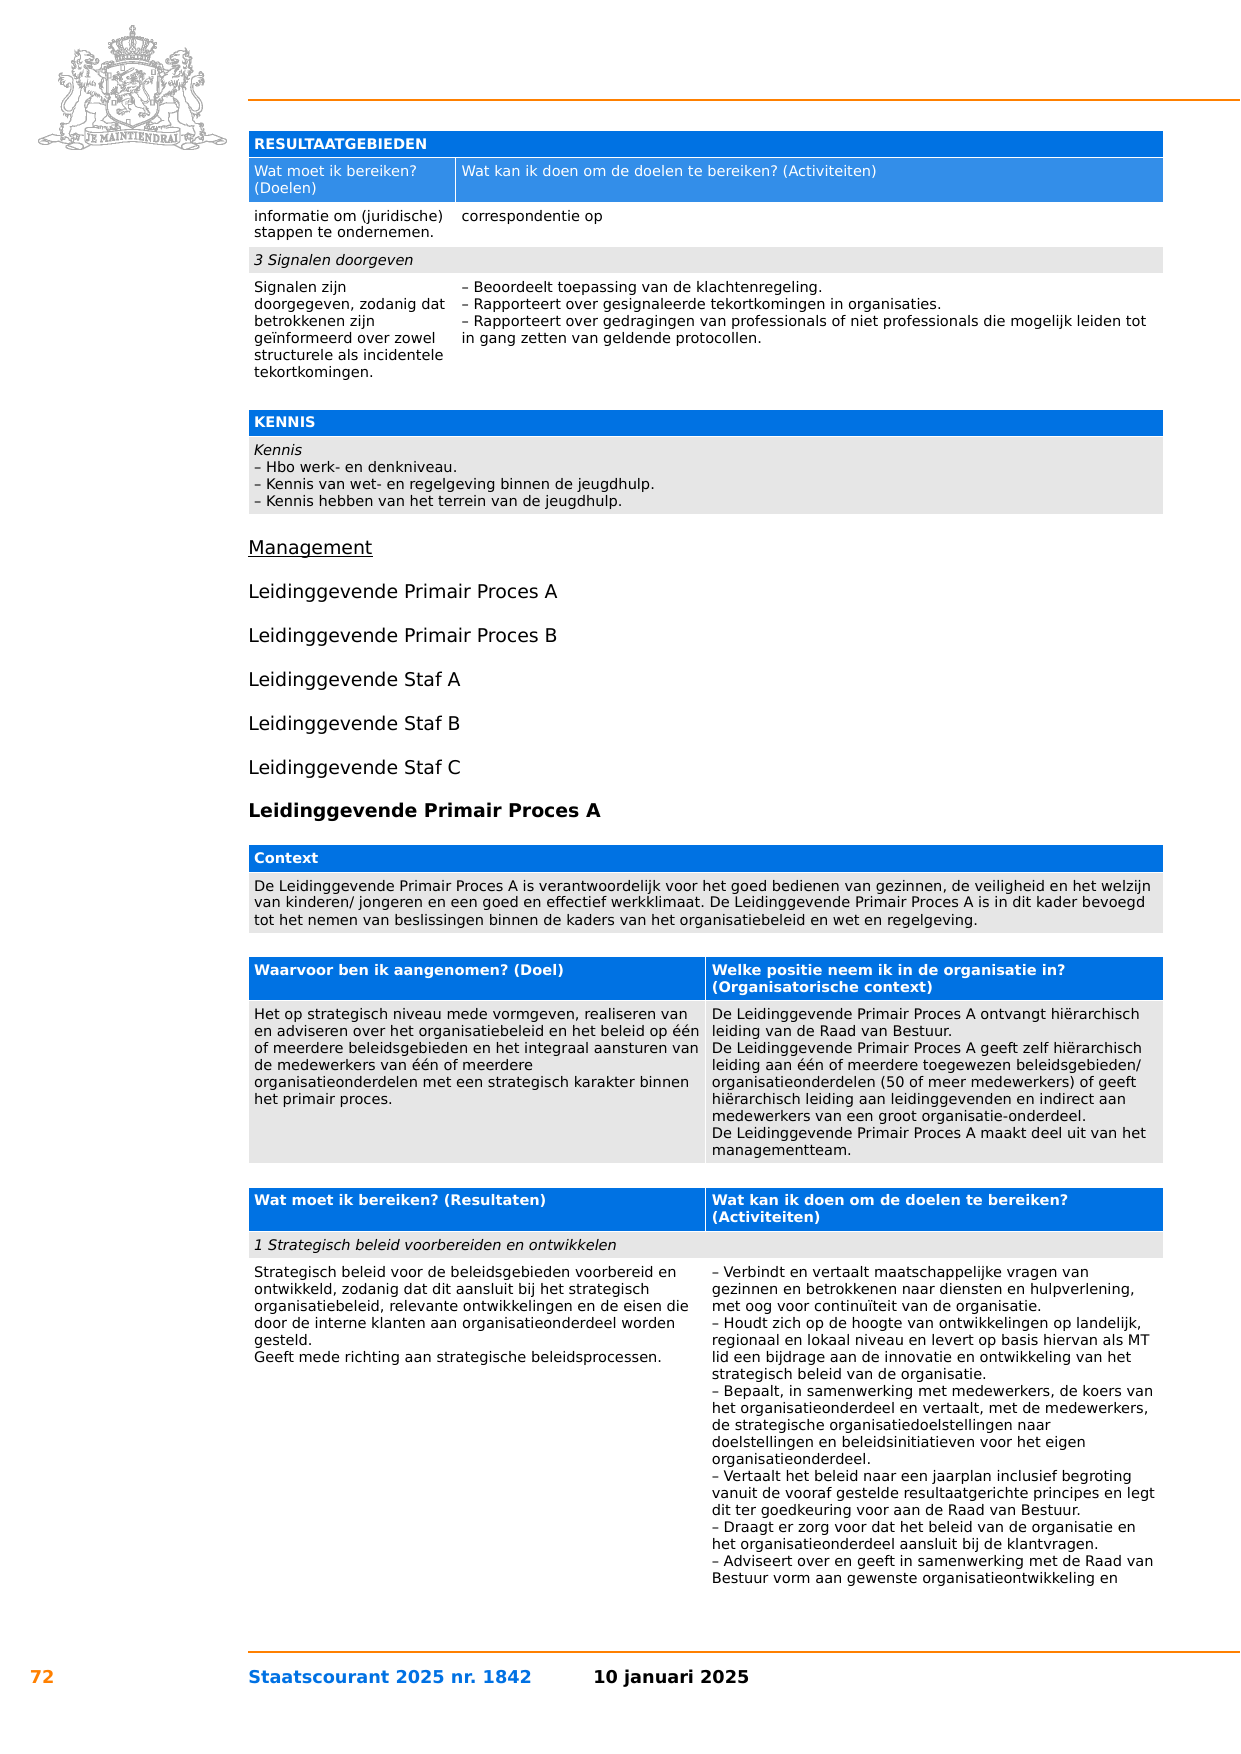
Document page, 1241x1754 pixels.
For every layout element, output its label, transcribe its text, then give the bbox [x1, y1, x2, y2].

text Management [248, 537, 1163, 559]
table_cell Wat moet ik bereiken? (Doelen) [249, 158, 455, 202]
table_cell Kennis – Hbo werk- en denkniveau. – Kennis van wet- en regelgeving binnen de jeugdhulp. – Kennis hebben van het terrein van de jeugdhulp. [249, 437, 1163, 514]
text Leidinggevende Primair Proces B [248, 625, 1163, 647]
table_cell 1 Strategisch beleid voorbereiden en ontwikkelen [249, 1232, 1163, 1258]
table_cell correspondentie op [456, 203, 1163, 246]
table_header Welke positie neem ik in de organisatie in? (Organisatorische context) [706, 957, 1163, 1000]
text Leidinggevende Staf A [248, 669, 1163, 691]
table_header Wat moet ik bereiken? (Resultaten) [249, 1188, 705, 1231]
table_header Wat kan ik doen om de doelen te bereiken? (Activiteiten) [706, 1188, 1163, 1231]
table_header Waarvoor ben ik aangenomen? (Doel) [249, 957, 705, 1000]
table_header KENNIS [249, 410, 1163, 436]
table_header Context [249, 845, 1163, 872]
text Leidinggevende Staf C [248, 757, 1163, 778]
table_cell De Leidinggevende Primair Proces A is verantwoordelijk voor het goed bedienen van gezinnen, de veiligheid en het welzijn van kinderen/ jongeren en een goed en effectief werkklimaat. De Leidinggevende Primair Proces A is in dit kader bevoegd tot het nemen van beslissingen binnen de kaders van het organisatiebeleid en wet en regelgeving. [249, 873, 1163, 933]
table_cell – Verbindt en vertaalt maatschappelijke vragen van gezinnen en betrokkenen naar diensten en hulpverlening, met oog voor continuïteit van de organisatie. – Houdt zich op de hoogte van ontwikkelingen op landelijk, regionaal en lokaal niveau en levert op basis hiervan als MT lid een bijdrage aan de innovatie en ontwikkeling van het strategisch beleid van de organisatie. – Bepaalt, in samenwerking met medewerkers, de koers van het organisatieonderdeel en vertaalt, met de medewerkers, de strategische organisatiedoelstellingen naar doelstellingen en beleidsinitiatieven voor het eigen organisatieonderdeel. – Vertaalt het beleid naar een jaarplan inclusief begroting vanuit de vooraf gestelde resultaatgerichte principes en legt dit ter goedkeuring voor aan de Raad van Bestuur. – Draagt er zorg voor dat het beleid van de organisatie en het organisatieonderdeel aansluit bij de klantvragen. – Adviseert over en geeft in samenwerking met de Raad van Bestuur vorm aan gewenste organisatieontwikkeling en [706, 1259, 1163, 1591]
table_cell Strategisch beleid voor de beleidsgebieden voorbereid en ontwikkeld, zodanig dat dit aansluit bij het strategisch organisatiebeleid, relevante ontwikkelingen en de eisen die door de interne klanten aan organisatieonderdeel worden gesteld. Geeft mede richting aan strategische beleidsprocessen. [249, 1259, 705, 1591]
table_cell Signalen zijn doorgegeven, zodanig dat betrokkenen zijn geïnformeerd over zowel structurele als incidentele tekortkomingen. [249, 275, 455, 386]
table_cell De Leidinggevende Primair Proces A ontvangt hiërarchisch leiding van de Raad van Bestuur. De Leidinggevende Primair Proces A geeft zelf hiërarchisch leiding aan één of meerdere toegewezen beleidsgebieden/ organisatieonderdelen (50 of meer medewerkers) of geeft hiërarchisch leiding aan leidinggevenden en indirect aan medewerkers van een groot organisatie-onderdeel. De Leidinggevende Primair Proces A maakt deel uit van het managementteam. [706, 1001, 1163, 1163]
table_cell Het op strategisch niveau mede vormgeven, realiseren van en adviseren over het organisatiebeleid en het beleid op één of meerdere beleidsgebieden en het integraal aansturen van de medewerkers van één of meerdere organisatieonderdelen met een strategisch karakter binnen het primair proces. [249, 1001, 705, 1163]
table_cell – Beoordeelt toepassing van de klachtenregeling. – Rapporteert over gesignaleerde tekortkomingen in organisaties. – Rapporteert over gedragingen van professionals of niet professionals die mogelijk leiden tot in gang zetten van geldende protocollen. [456, 275, 1163, 386]
text Leidinggevende Primair Proces A [248, 581, 1163, 603]
table_cell Wat kan ik doen om de doelen te bereiken? (Activiteiten) [456, 158, 1163, 202]
text Leidinggevende Staf B [248, 713, 1163, 735]
table_cell 3 Signalen doorgeven [249, 247, 1163, 273]
table_header RESULTAATGEBIEDEN [249, 131, 1163, 157]
subtitle Leidinggevende Primair Proces A [248, 800, 1163, 822]
table_cell informatie om (juridische) stappen te ondernemen. [249, 203, 455, 246]
picture [38, 25, 227, 150]
